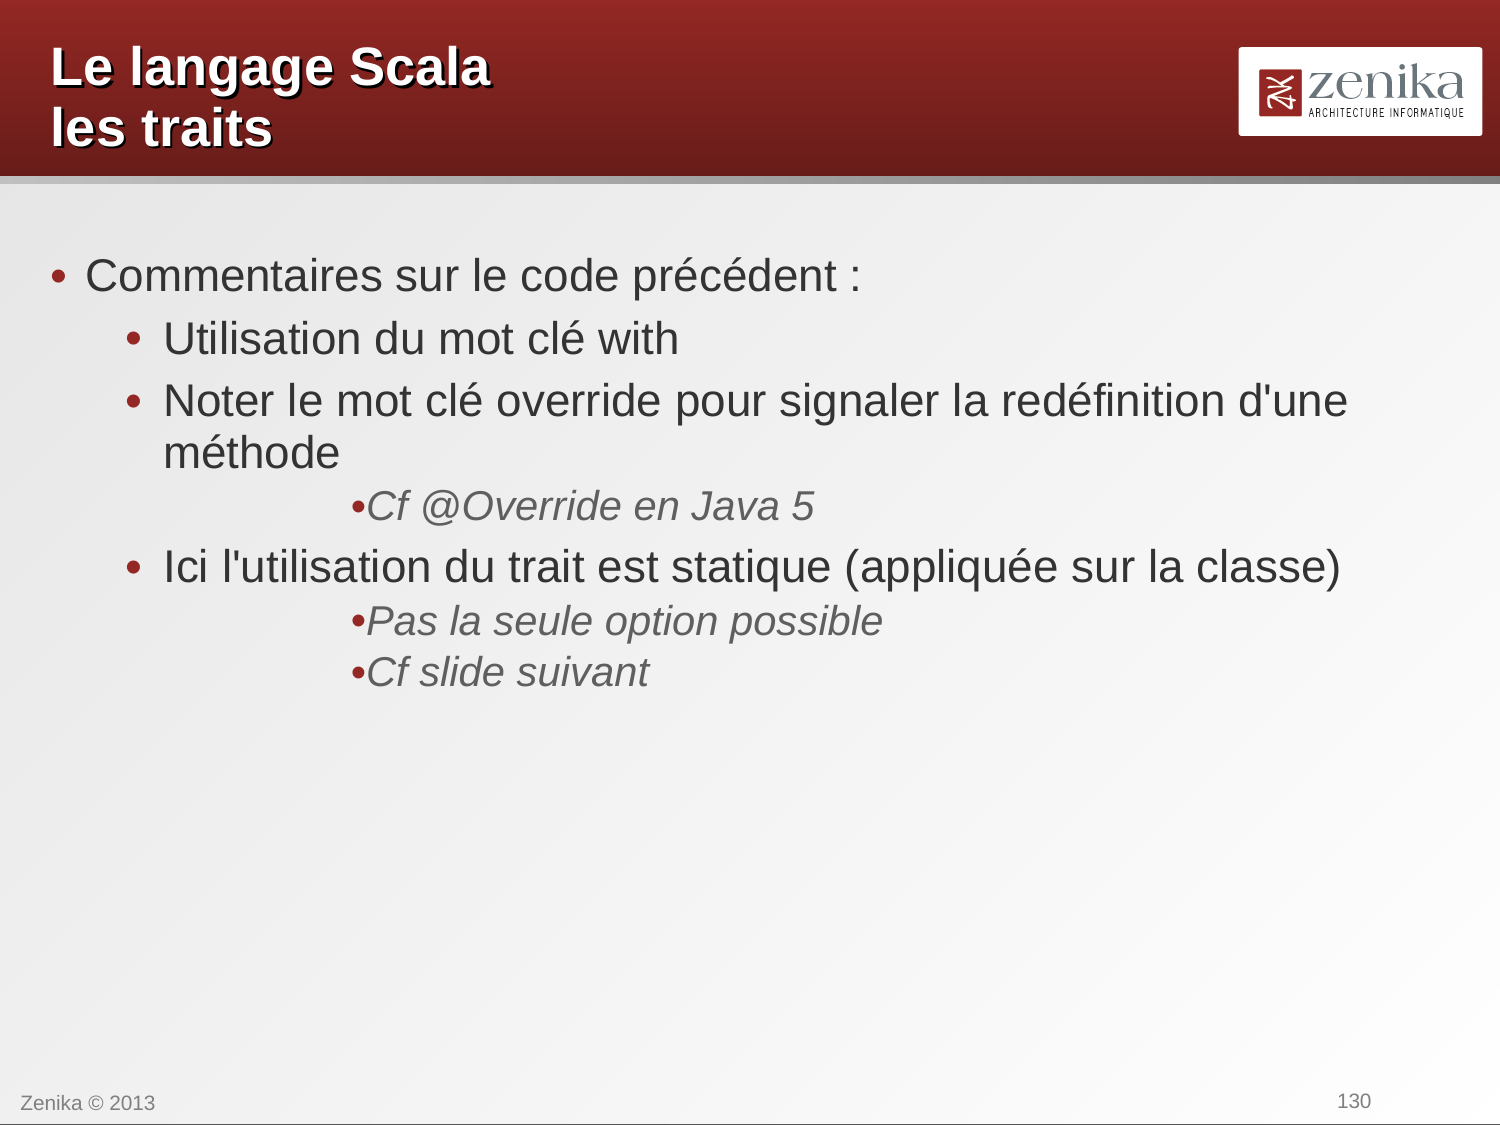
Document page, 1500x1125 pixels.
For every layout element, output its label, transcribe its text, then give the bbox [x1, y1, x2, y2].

picture [1257, 58, 1464, 125]
list Commentaires sur le code précédent : Utilisation du mot clé with Noter le mot clé override pour signaler la redéfinition d'une méthode Cf @Override en Java 5 Ici l'utilisation du trait est statique (appliquée sur la classe) Pas la seule option possible Cf slide suivant [50, 249, 1435, 1079]
title Le langage Scala les traits [50, 15, 1206, 180]
